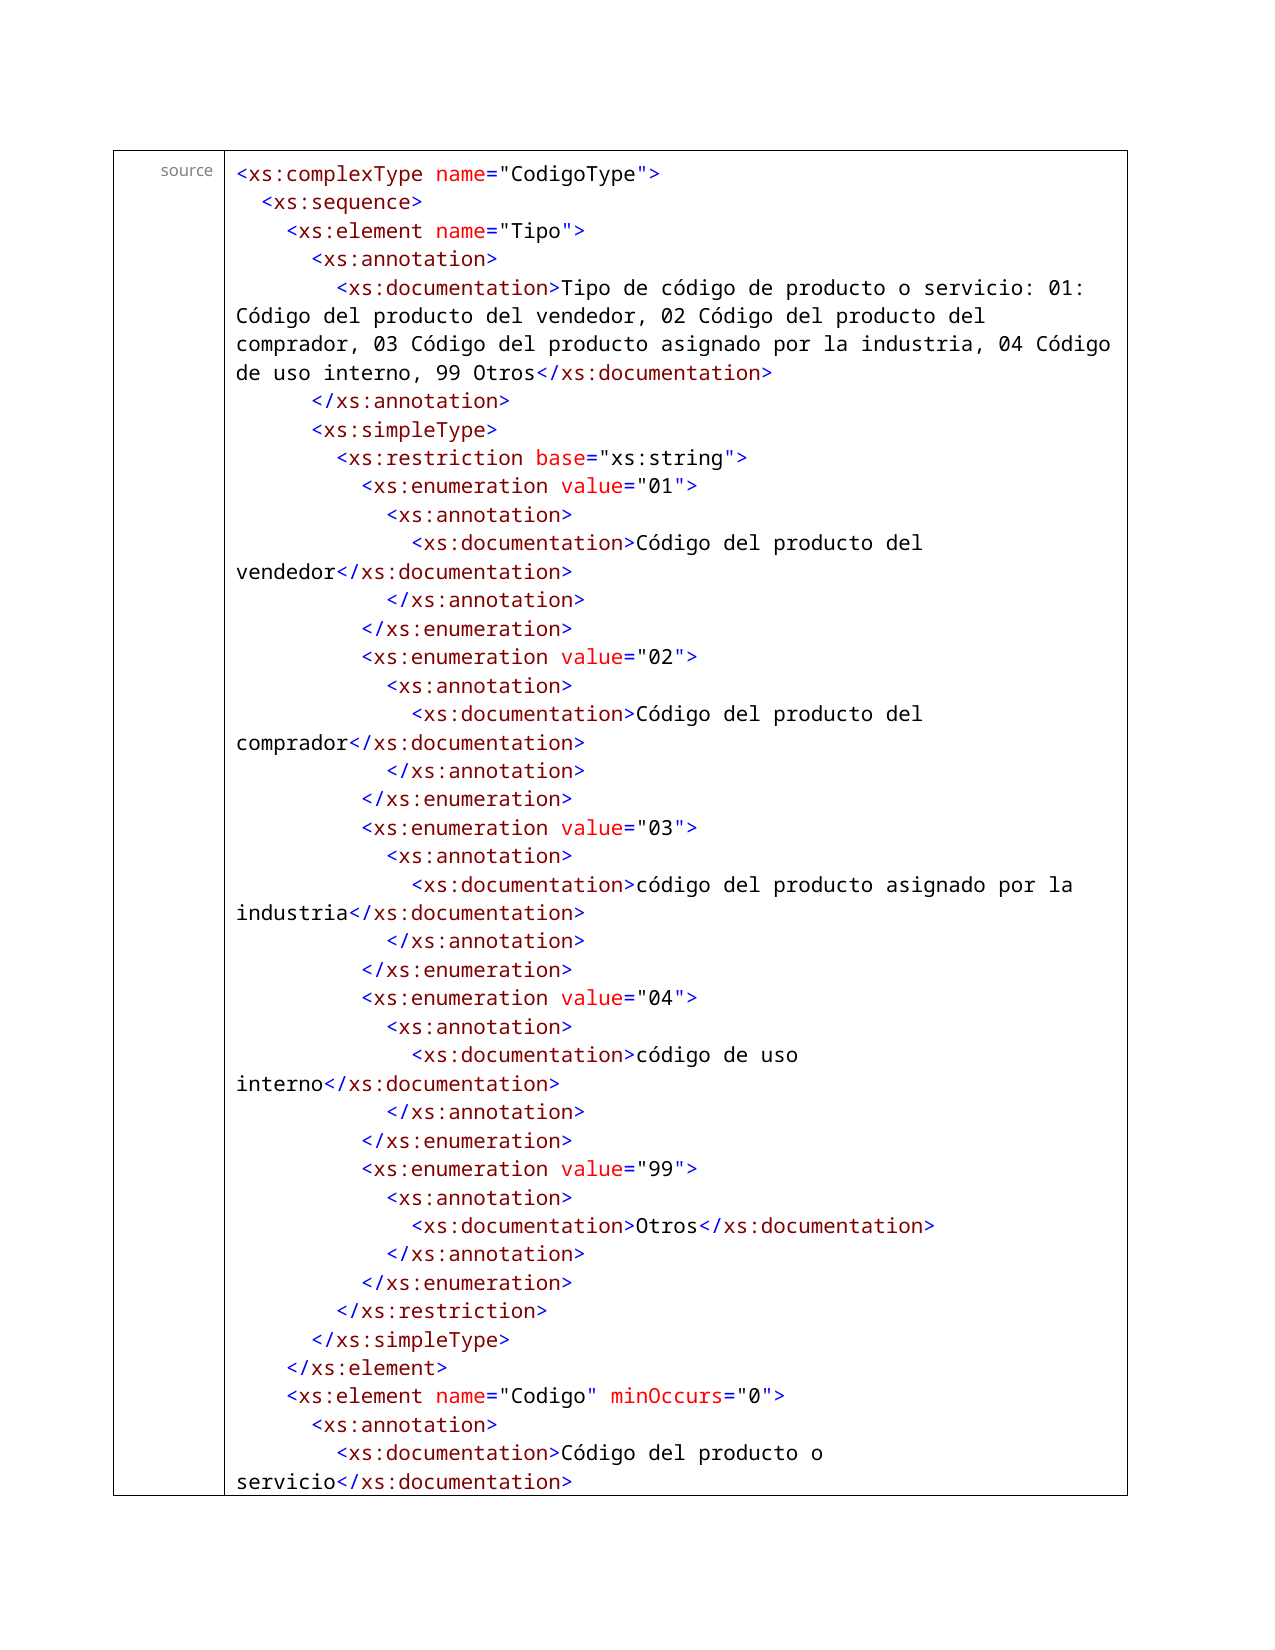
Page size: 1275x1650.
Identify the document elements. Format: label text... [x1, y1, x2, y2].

table_cell source [114, 151, 224, 1495]
table_cell <xs:complexType name="CodigoType"> <xs:sequence> <xs:element name="Tipo"> <xs:annotation> <xs:documentation>Tipo de código de producto o servicio: 01: Código del producto del vendedor, 02 Código del producto del comprador, 03 Código del producto asignado por la industria, 04 Código de uso interno, 99 Otros</xs:documentation> </xs:annotation> <xs:simpleType> <xs:restriction base="xs:string"> <xs:enumeration value="01"> <xs:annotation> <xs:documentation>Código del producto del vendedor</xs:documentation> </xs:annotation> </xs:enumeration> <xs:enumeration value="02"> <xs:annotation> <xs:documentation>Código del producto del comprador</xs:documentation> </xs:annotation> </xs:enumeration> <xs:enumeration value="03"> <xs:annotation> <xs:documentation>código del producto asignado por la industria</xs:documentation> </xs:annotation> </xs:enumeration> <xs:enumeration value="04"> <xs:annotation> <xs:documentation>código de uso interno</xs:documentation> </xs:annotation> </xs:enumeration> <xs:enumeration value="99"> <xs:annotation> <xs:documentation>Otros</xs:documentation> </xs:annotation> </xs:enumeration> </xs:restriction> </xs:simpleType> </xs:element> <xs:element name="Codigo" minOccurs="0"> <xs:annotation> <xs:documentation>Código del producto o servicio</xs:documentation> [225, 151, 1127, 1495]
